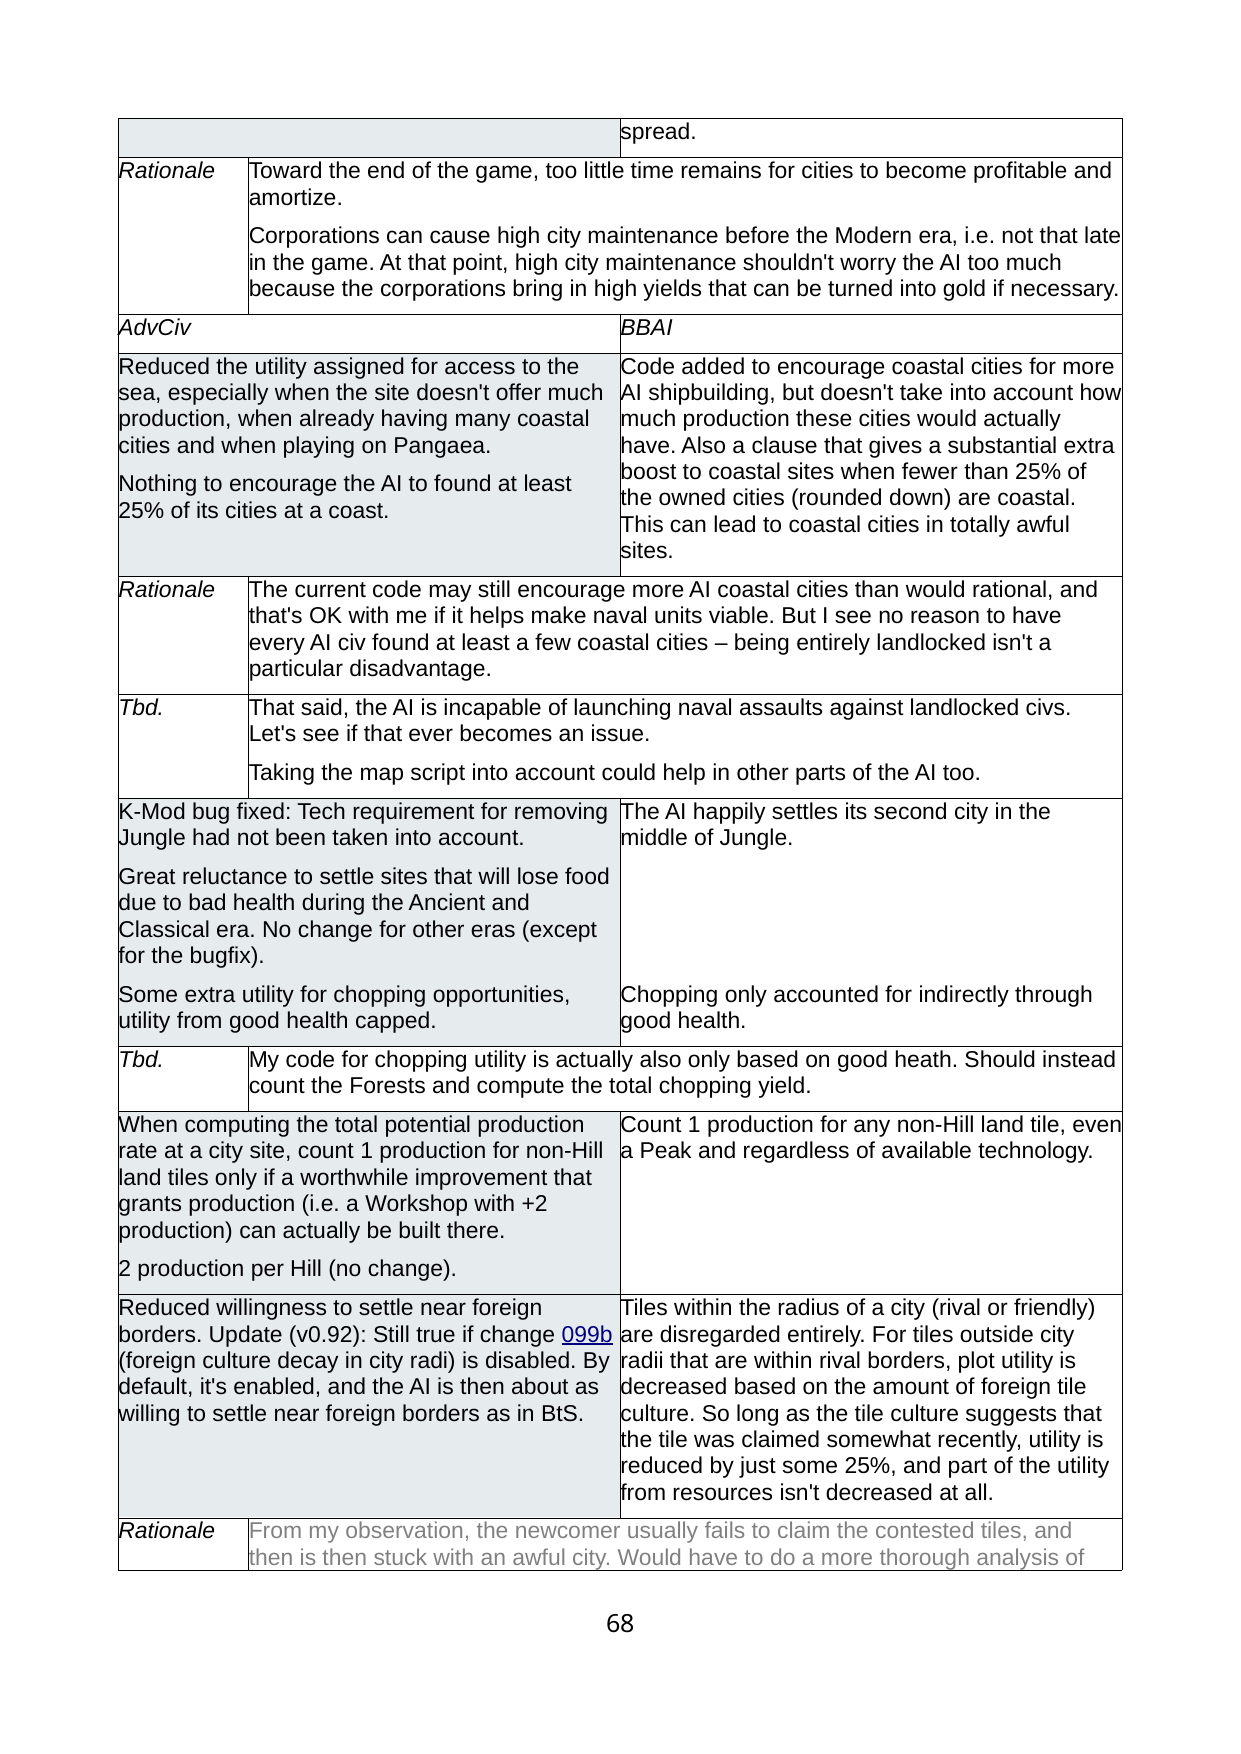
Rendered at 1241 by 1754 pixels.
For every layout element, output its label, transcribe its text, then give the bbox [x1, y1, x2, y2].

table_cell Rationale [119, 1519, 248, 1570]
table_cell Reduced the utility assigned for access to the sea, especially when the site doesn't offer much production, when already having many coastal cities and when playing on Pangaea. Nothing to encourage the AI to found at least 25% of its cities at a coast. [119, 354, 620, 576]
table_cell Toward the end of the game, too little time remains for cities to become profitable and amortize. Corporations can cause high city maintenance before the Modern era, i.e. not that late in the game. At that point, high city maintenance shouldn't worry the AI too much because the corporations bring in high yields that can be turned into gold if necessary. [249, 158, 1122, 314]
table_cell Rationale [119, 158, 248, 314]
table_cell K-Mod bug fixed: Tech requirement for removing Jungle had not been taken into account. Great reluctance to settle sites that will lose food due to bad health during the Ancient and Classical era. No change for other eras (except for the bugfix). Some extra utility for chopping opportunities, utility from good health capped. [119, 799, 620, 1046]
table_cell Reduced willingness to settle near foreign borders. Update (v0.92): Still true if change 099b (foreign culture decay in city radi) is disabled. By default, it's enabled, and the AI is then about as willing to settle near foreign borders as in BtS. [119, 1295, 620, 1517]
table_cell spread. [621, 119, 1122, 157]
table_cell AdvCiv [119, 315, 620, 352]
table_cell The AI happily settles its second city in the middle of Jungle. Chopping only accounted for indirectly through good health. [621, 799, 1122, 1046]
table_cell Tbd. [119, 1047, 248, 1111]
table_cell Rationale [119, 577, 248, 694]
table_cell Count 1 production for any non-Hill land tile, even a Peak and regardless of available technology. [621, 1112, 1122, 1294]
table_cell From my observation, the newcomer usually fails to claim the contested tiles, and then is then stuck with an awful city. Would have to do a more thorough analysis of [249, 1519, 1122, 1570]
table_cell BBAI [621, 315, 1122, 352]
table_cell [119, 119, 620, 157]
table_cell The current code may still encourage more AI coastal cities than would rational, and that's OK with me if it helps make naval units viable. But I see no reason to have every AI civ found at least a few coastal cities – being entirely landlocked isn't a particular disadvantage. [249, 577, 1122, 694]
table_cell My code for chopping utility is actually also only based on good heath. Should instead count the Forests and compute the total chopping yield. [249, 1047, 1122, 1111]
table_cell Tbd. [119, 695, 248, 798]
table_cell Code added to encourage coastal cities for more AI shipbuilding, but doesn't take into account how much production these cities would actually have. Also a clause that gives a substantial extra boost to coastal sites when fewer than 25% of the owned cities (rounded down) are coastal. This can lead to coastal cities in totally awful sites. [621, 354, 1122, 576]
table_cell Tiles within the radius of a city (rival or friendly) are disregarded entirely. For tiles outside city radii that are within rival borders, plot utility is decreased based on the amount of foreign tile culture. So long as the tile culture suggests that the tile was claimed somewhat recently, utility is reduced by just some 25%, and part of the utility from resources isn't decreased at all. [621, 1295, 1122, 1517]
table_cell That said, the AI is incapable of launching naval assaults against landlocked civs. Let's see if that ever becomes an issue. Taking the map script into account could help in other parts of the AI too. [249, 695, 1122, 798]
table_cell When computing the total potential production rate at a city site, count 1 production for non-Hill land tiles only if a worthwhile improvement that grants production (i.e. a Workshop with +2 production) can actually be built there. 2 production per Hill (no change). [119, 1112, 620, 1294]
